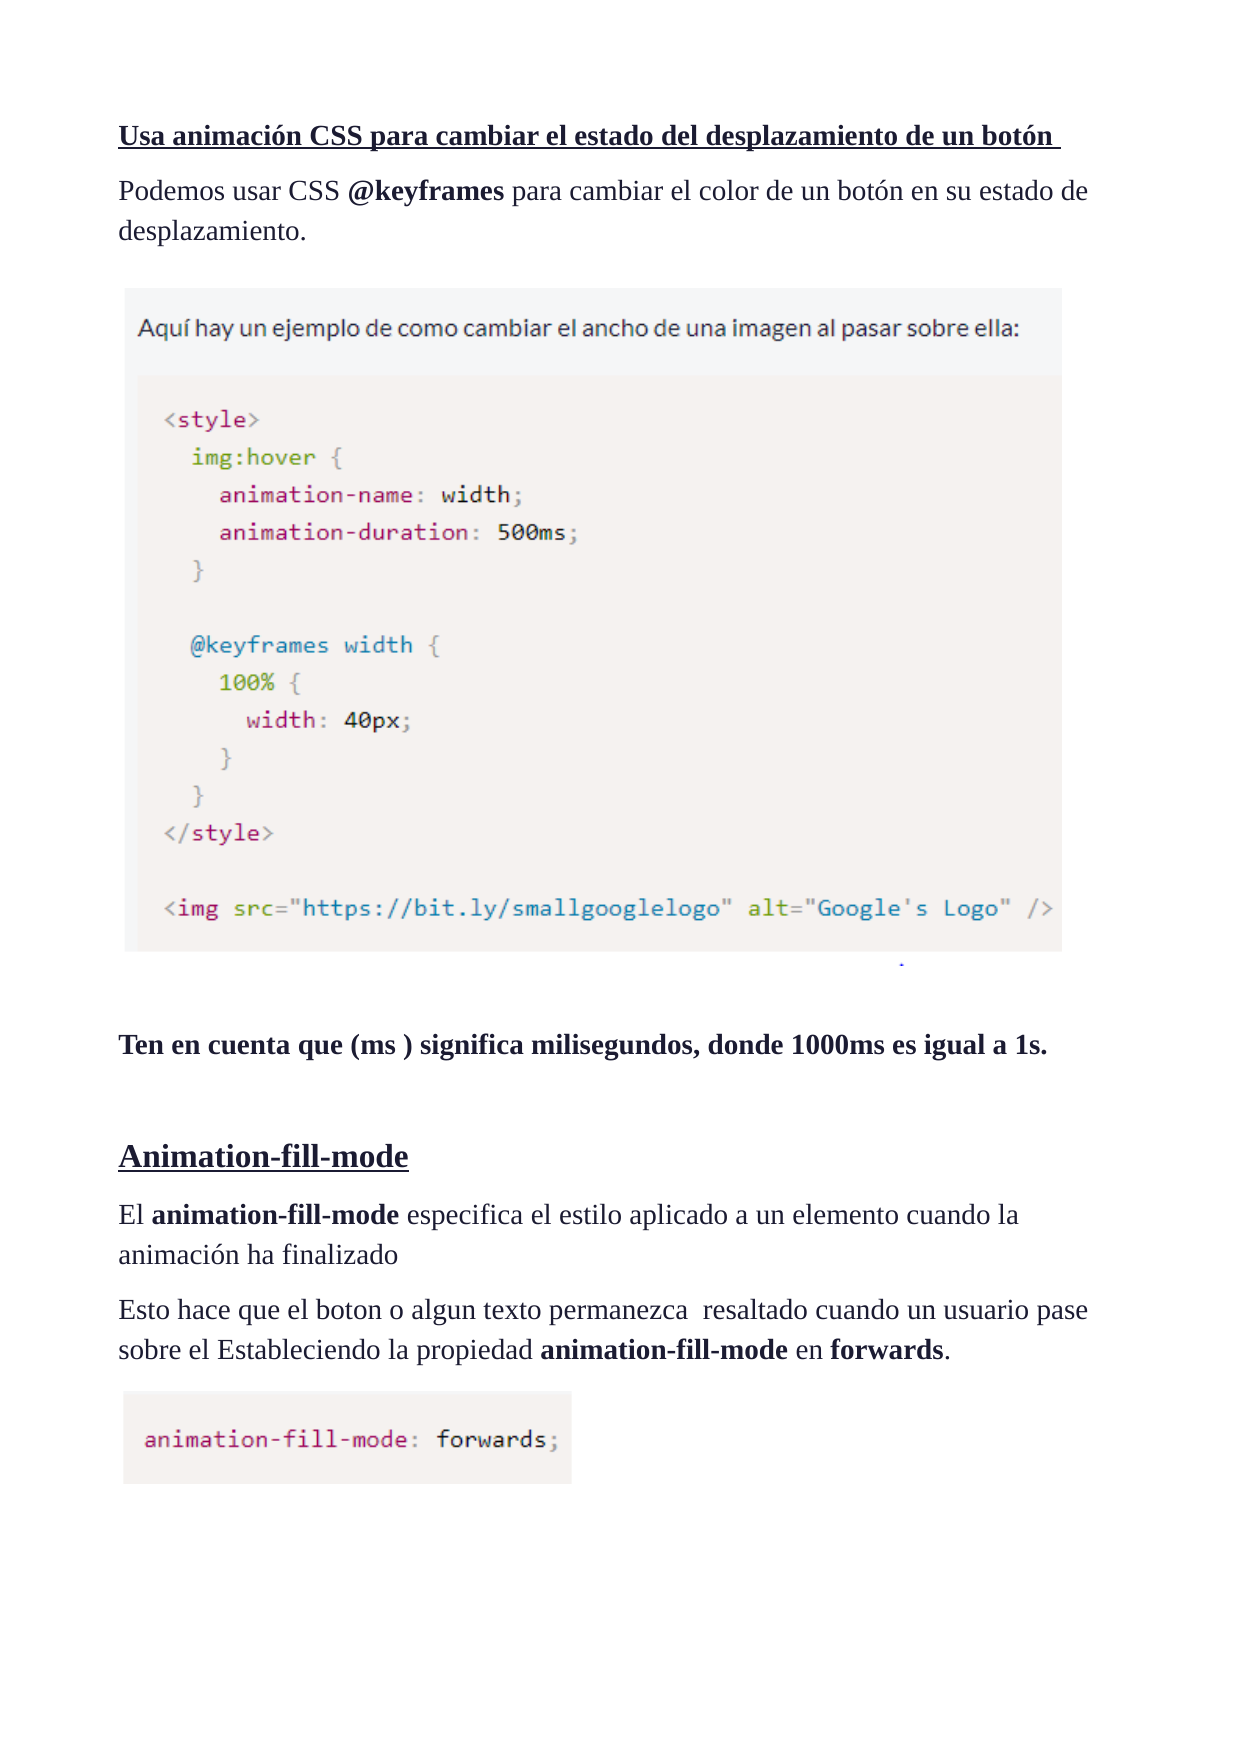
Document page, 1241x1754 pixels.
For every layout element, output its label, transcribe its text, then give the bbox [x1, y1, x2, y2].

picture [123, 1391, 572, 1484]
picture [124, 288, 1062, 966]
text Animation-fill-mode [118, 1137, 1122, 1175]
text Usa animación CSS para cambiar el estado del desplazamiento de un botón [118, 118, 1122, 152]
text Podemos usar CSS @keyframes para cambiar el color de un botón en su estado de desplazamiento. [118, 173, 1122, 247]
text Ten en cuenta que (ms ) significa milisegundos, donde 1000ms es igual a 1s. [118, 1027, 1122, 1061]
text Esto hace que el boton o algun texto permanezca resaltado cuando un usuario pase sobre el Estableciendo la propiedad animation-fill-mode en forwards. [118, 1292, 1122, 1366]
text El animation-fill-mode especifica el estilo aplicado a un elemento cuando la animación ha finalizado [118, 1197, 1122, 1271]
